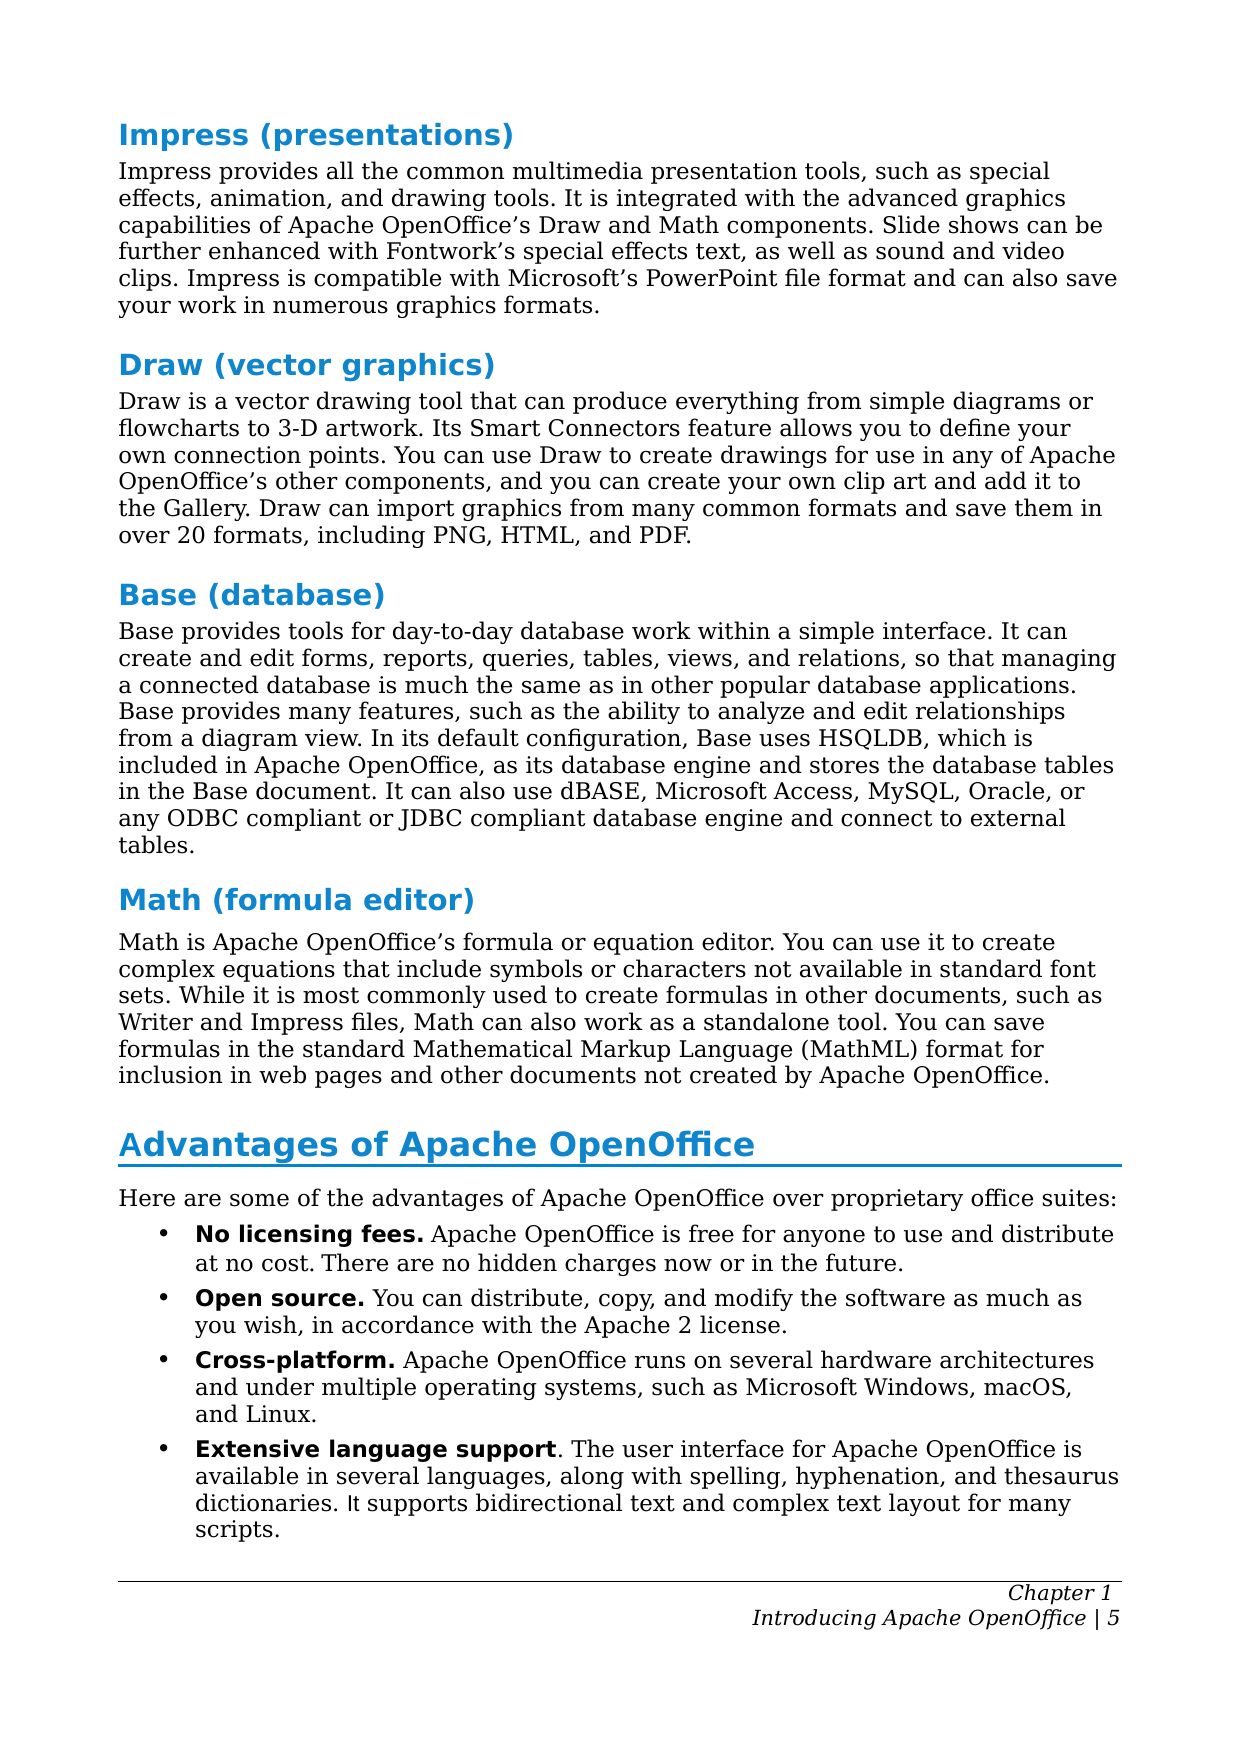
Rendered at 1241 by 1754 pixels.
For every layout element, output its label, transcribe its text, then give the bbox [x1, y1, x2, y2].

text Math is Apache OpenOffice’s formula or equation editor. You can use it to create complex equations that include symbols or characters not available in standard font sets. While it is most commonly used to create formulas in other documents, such as Writer and Impress files, Math can also work as a standalone tool. You can save formulas in the standard Mathematical Markup Language (MathML) format for inclusion in web pages and other documents not created by Apache OpenOffice. [118, 929, 1122, 1089]
subtitle Base (database) [118, 578, 1122, 612]
subtitle Math (formula editor) [118, 883, 1122, 917]
subtitle Draw (vector graphics) [118, 348, 1122, 382]
subtitle Advantages of Apache OpenOffice [118, 1125, 1122, 1164]
list Cross-platform. Apache OpenOffice runs on several hardware architectures and under multiple operating systems, such as Microsoft Windows, macOS, and Linux. [156, 1345, 1122, 1427]
subtitle Impress (presentations) [118, 118, 1122, 152]
list Extensive language support. The user interface for Apache OpenOffice is available in several languages, along with spelling, hyphenation, and thesaurus dictionaries. It supports bidirectional text and complex text layout for many scripts. [156, 1434, 1122, 1543]
list Open source. You can distribute, copy, and modify the software as much as you wish, in accordance with the Apache 2 license. [156, 1283, 1122, 1339]
text Draw is a vector drawing tool that can produce everything from simple diagrams or flowcharts to 3-D artwork. Its Smart Connectors feature allows you to define your own connection points. You can use Draw to create drawings for use in any of Apache OpenOffice’s other components, and you can create your own clip art and add it to the Gallery. Draw can import graphics from many common formats and save them in over 20 formats, including PNG, HTML, and PDF. [118, 388, 1122, 548]
text Base provides tools for day-to-day database work within a simple interface. It can create and edit forms, reports, queries, tables, views, and relations, so that managing a connected database is much the same as in other popular database applications. Base provides many features, such as the ability to analyze and edit relationships from a diagram view. In its default configuration, Base uses HSQLDB, which is included in Apache OpenOffice, as its database engine and stores the database tables in the Base document. It can also use dBASE, Microsoft Access, MySQL, Oracle, or any ODBC compliant or JDBC compliant database engine and connect to external tables. [118, 618, 1122, 858]
list Here are some of the advantages of Apache OpenOffice over proprietary office suites: [118, 1186, 1122, 1212]
text Impress provides all the common multimedia presentation tools, such as special effects, animation, and drawing tools. It is integrated with the advanced graphics capabilities of Apache OpenOffice’s Draw and Math components. Slide shows can be further enhanced with Fontwork’s special effects text, as well as sound and video clips. Impress is compatible with Microsoft’s PowerPoint file format and can also save your work in numerous graphics formats. [118, 158, 1122, 318]
list No licensing fees. Apache OpenOffice is free for anyone to use and distribute at no cost. There are no hidden charges now or in the future. [156, 1219, 1122, 1277]
